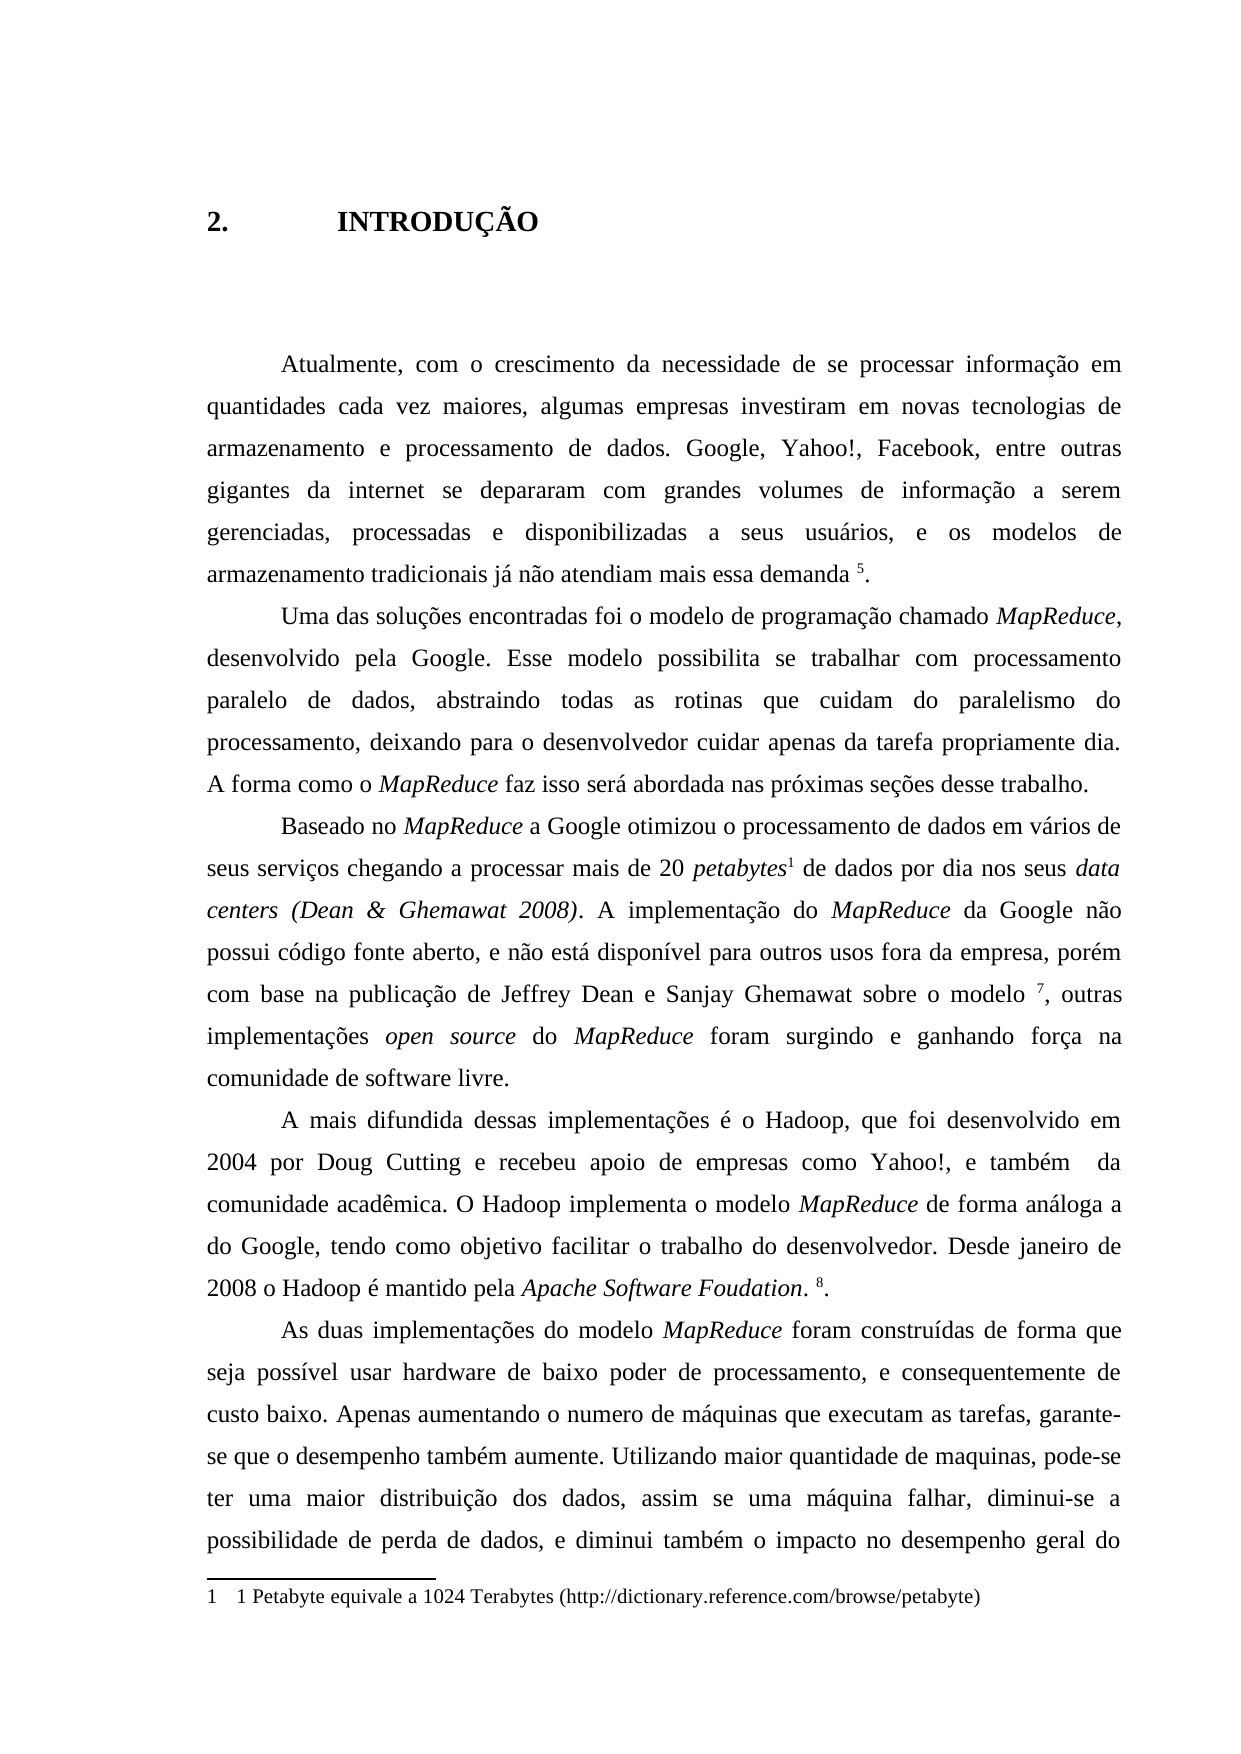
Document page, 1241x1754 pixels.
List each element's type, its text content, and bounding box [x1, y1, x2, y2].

text A mais difundida dessas implementações é o Hadoop, que foi desenvolvido em 2004 por Doug Cutting e recebeu apoio de empresas como Yahoo!, e também da comunidade acadêmica. O Hadoop implementa o modelo MapReduce de forma análoga a do Google, tendo como objetivo facilitar o trabalho do desenvolvedor. Desde janeiro de 2008 o Hadoop é mantido pela Apache Software Foudation. 8⁠. [207, 1106, 1122, 1302]
text 1 Petabyte equivale a 1024 Terabytes (http://dictionary.reference.com/browse/petabyte) [207, 1585, 1122, 1608]
subtitle INTRODUÇÃO [207, 205, 1122, 238]
text As duas implementações do modelo MapReduce foram construídas de forma que seja possível usar hardware de baixo poder de processamento, e consequentemente de custo baixo. Apenas aumentando o numero de máquinas que executam as tarefas, garante-se que o desempenho também aumente. Utilizando maior quantidade de maquinas, pode-se ter uma maior distribuição dos dados, assim se uma máquina falhar, diminui-se a possibilidade de perda de dados, e diminui também o impacto no desempenho geral do [207, 1316, 1122, 1553]
text Baseado no MapReduce a Google otimizou o processamento de dados em vários de seus serviços chegando a processar mais de 20 petabytes de dados por dia nos seus data centers (Dean & Ghemawat 2008)⁠. A implementação do MapReduce da Google não possui código fonte aberto, e não está disponível para outros usos fora da empresa, porém com base na publicação de Jeffrey Dean e Sanjay Ghemawat sobre o modelo 7⁠, outras implementações open source do MapReduce foram surgindo e ganhando força na comunidade de software livre. [207, 812, 1122, 1092]
text Uma das soluções encontradas foi o modelo de programação chamado MapReduce, desenvolvido pela Google. Esse modelo possibilita se trabalhar com processamento paralelo de dados, abstraindo todas as rotinas que cuidam do paralelismo do processamento, deixando para o desenvolvedor cuidar apenas da tarefa propriamente dia. A forma como o MapReduce faz isso será abordada nas próximas seções desse trabalho. [207, 602, 1122, 798]
text Atualmente, com o crescimento da necessidade de se processar informação em quantidades cada vez maiores, algumas empresas investiram em novas tecnologias de armazenamento e processamento de dados. Google, Yahoo!, Facebook, entre outras gigantes da internet se depararam com grandes volumes de informação a serem gerenciadas, processadas e disponibilizadas a seus usuários, e os modelos de armazenamento tradicionais já não atendiam mais essa demanda 5⁠. [207, 350, 1122, 588]
